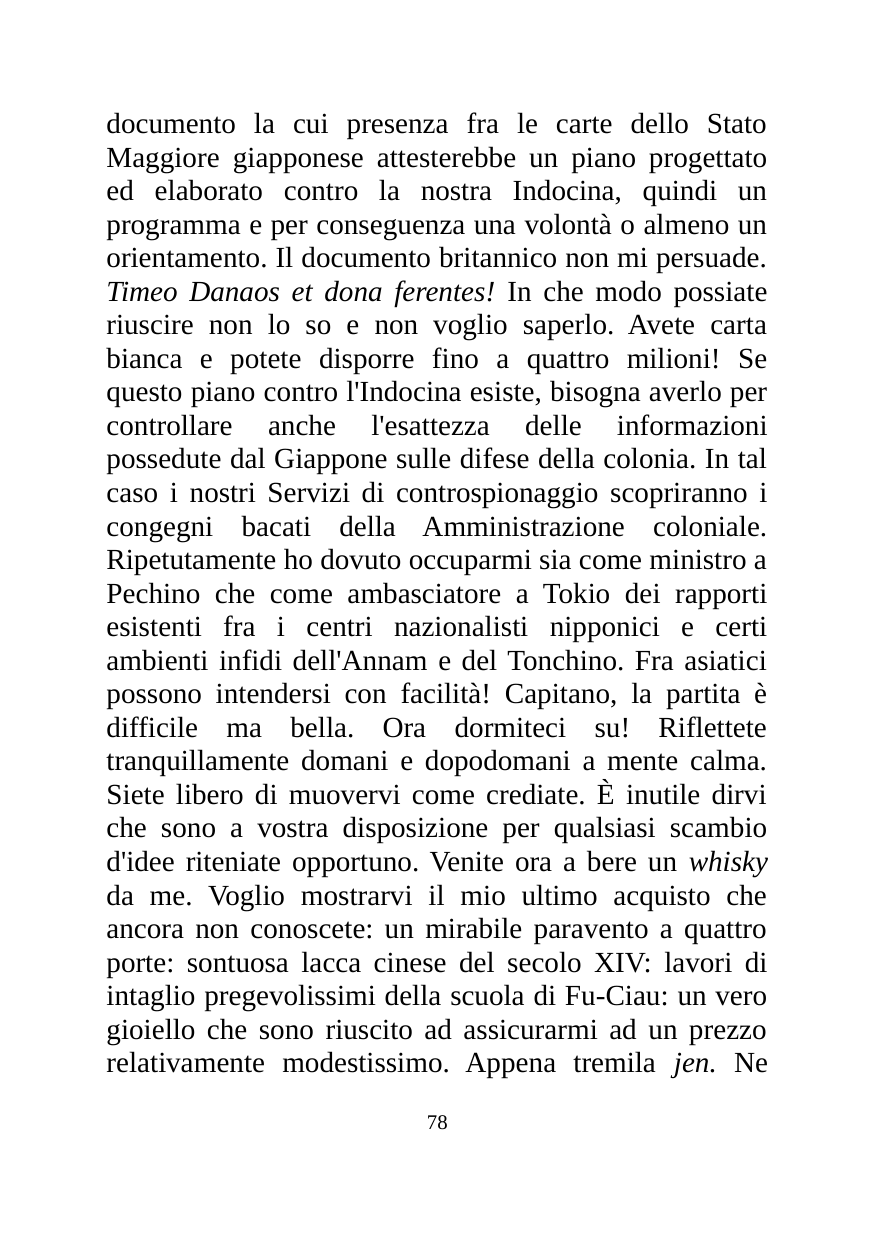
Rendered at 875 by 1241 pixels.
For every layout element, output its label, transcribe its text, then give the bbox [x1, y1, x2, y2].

text documento la cui presenza fra le carte dello Stato Maggiore giapponese attesterebbe un piano progettato ed elaborato contro la nostra Indocina, quindi un programma e per conseguenza una volontà o almeno un orientamento. Il documento britannico non mi persuade. Timeo Danaos et dona ferentes! In che modo possiate riuscire non lo so e non voglio saperlo. Avete carta bianca e potete disporre fino a quattro milioni! Se questo piano contro l'Indocina esiste, bisogna averlo per controllare anche l'esattezza delle informazioni possedute dal Giappone sulle difese della colonia. In tal caso i nostri Servizi di controspionaggio scopriranno i congegni bacati della Amministrazione coloniale. Ripetutamente ho dovuto occuparmi sia come ministro a Pechino che come ambasciatore a Tokio dei rapporti esistenti fra i centri nazionalisti nipponici e certi ambienti infidi dell'Annam e del Tonchino. Fra asiatici possono intendersi con facilità! Capitano, la partita è difficile ma bella. Ora dormiteci su! Riflettete tranquillamente domani e dopodomani a mente calma. Siete libero di muovervi come crediate. È inutile dirvi che sono a vostra disposizione per qualsiasi scambio d'idee riteniate opportuno. Venite ora a bere un whisky da me. Voglio mostrarvi il mio ultimo acquisto che ancora non conoscete: un mirabile paravento a quattro porte: sontuosa lacca cinese del secolo XIV: lavori di intaglio pregevolissimi della scuola di Fu-Ciau: un vero gioiello che sono riuscito ad assicurarmi ad un prezzo relativamente modestissimo. Appena tremila jen. Ne [106, 106, 768, 1079]
